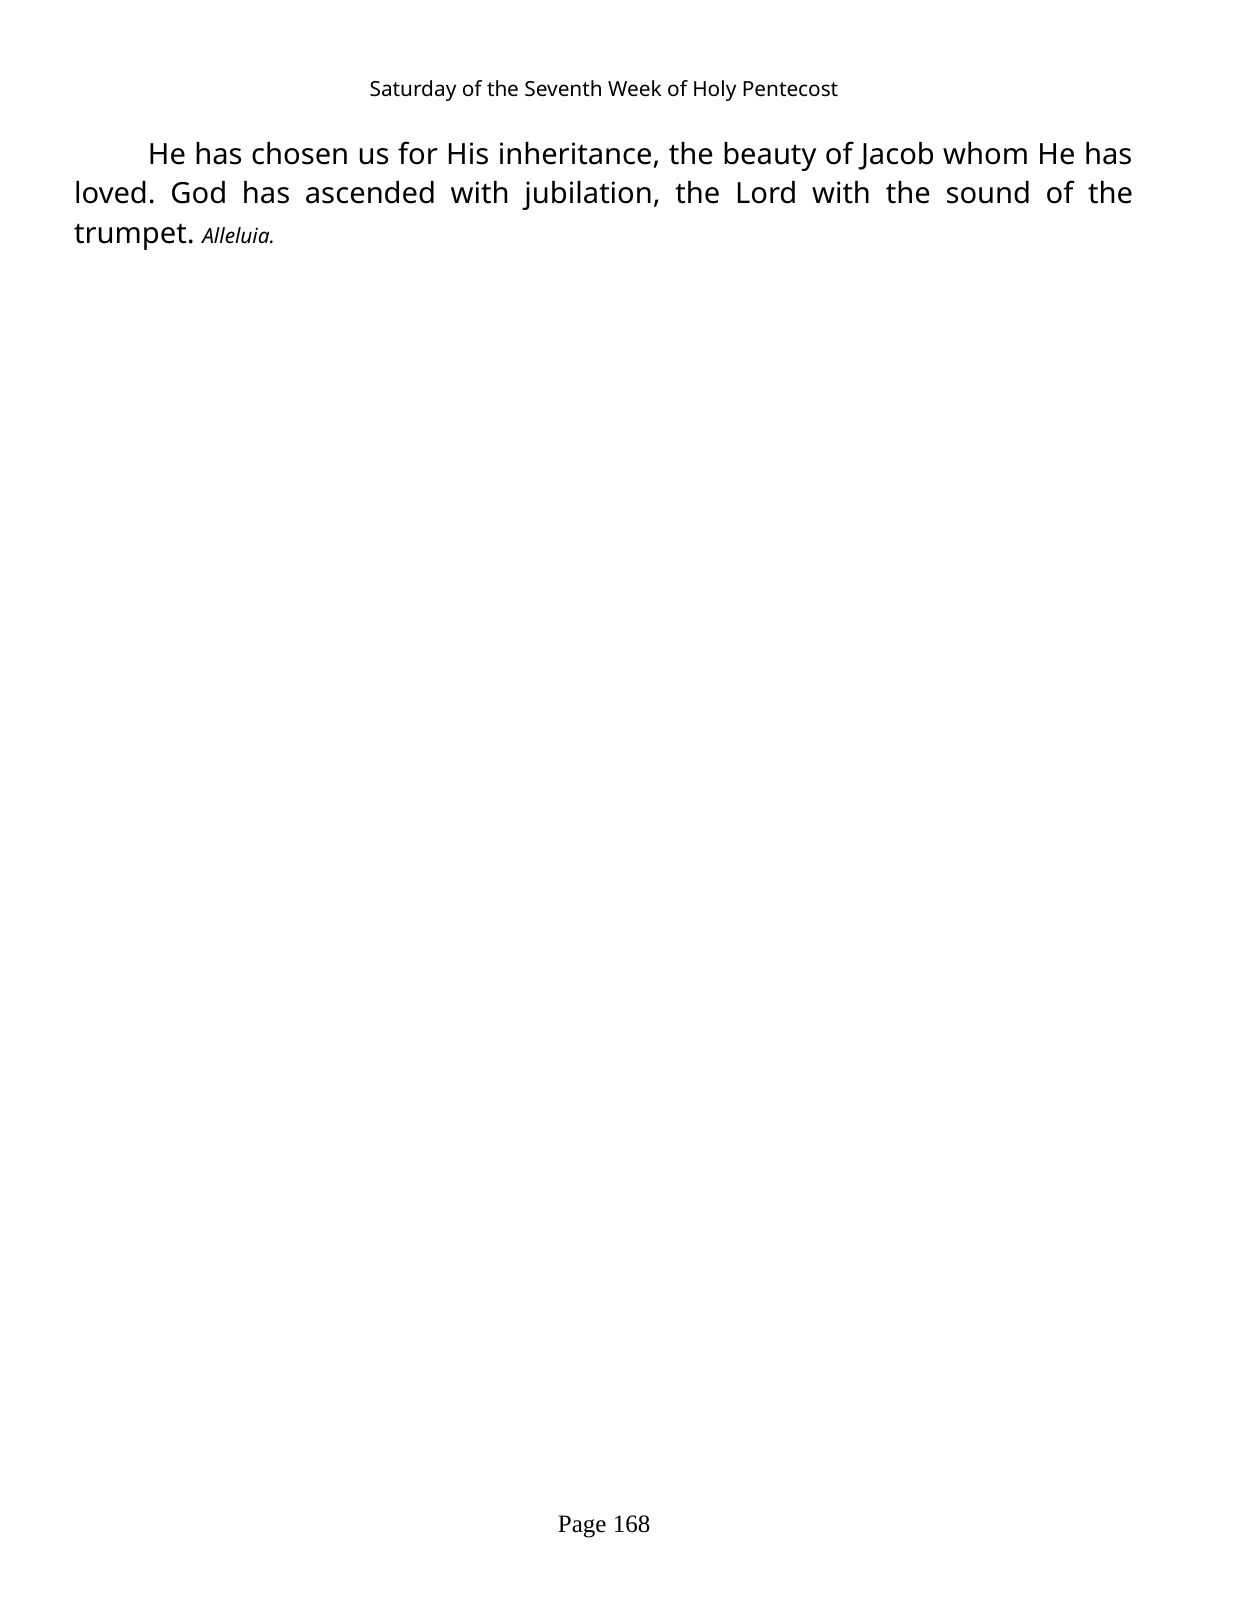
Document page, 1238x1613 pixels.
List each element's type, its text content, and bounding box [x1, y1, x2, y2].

text Saturday of the Seventh Week of Holy Pentecost [72, 74, 1135, 102]
text He has chosen us for His inheritance, the beauty of Jacob whom He has loved. God has ascended with jubilation, the Lord with the sound of the trumpet. Alleluia. [74, 133, 1134, 252]
